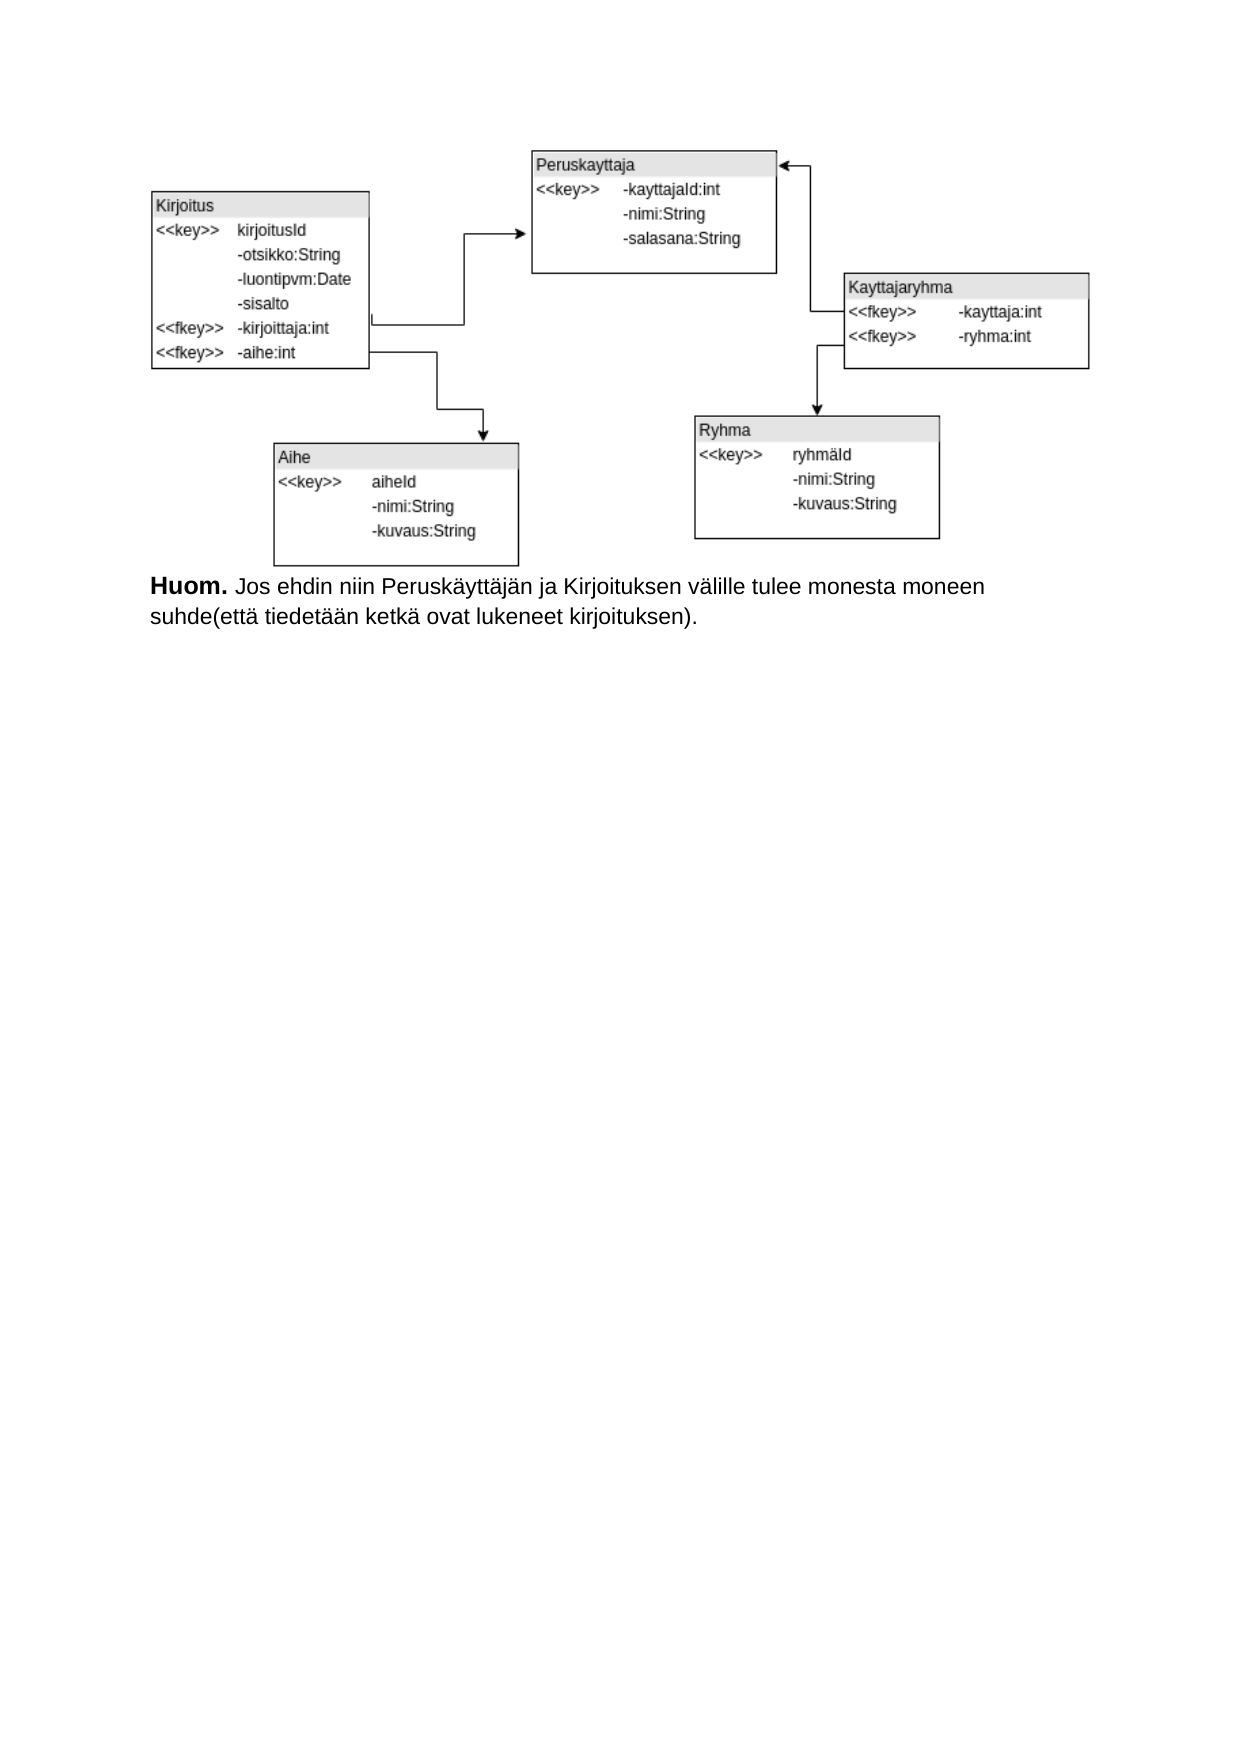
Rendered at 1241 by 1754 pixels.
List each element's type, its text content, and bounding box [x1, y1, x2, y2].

picture [150, 150, 1091, 568]
text Huom. Jos ehdin niin Peruskäyttäjän ja Kirjoituksen välille tulee monesta moneen suhde(että tiedetään ketkä ovat lukeneet kirjoituksen). [150, 568, 1091, 629]
